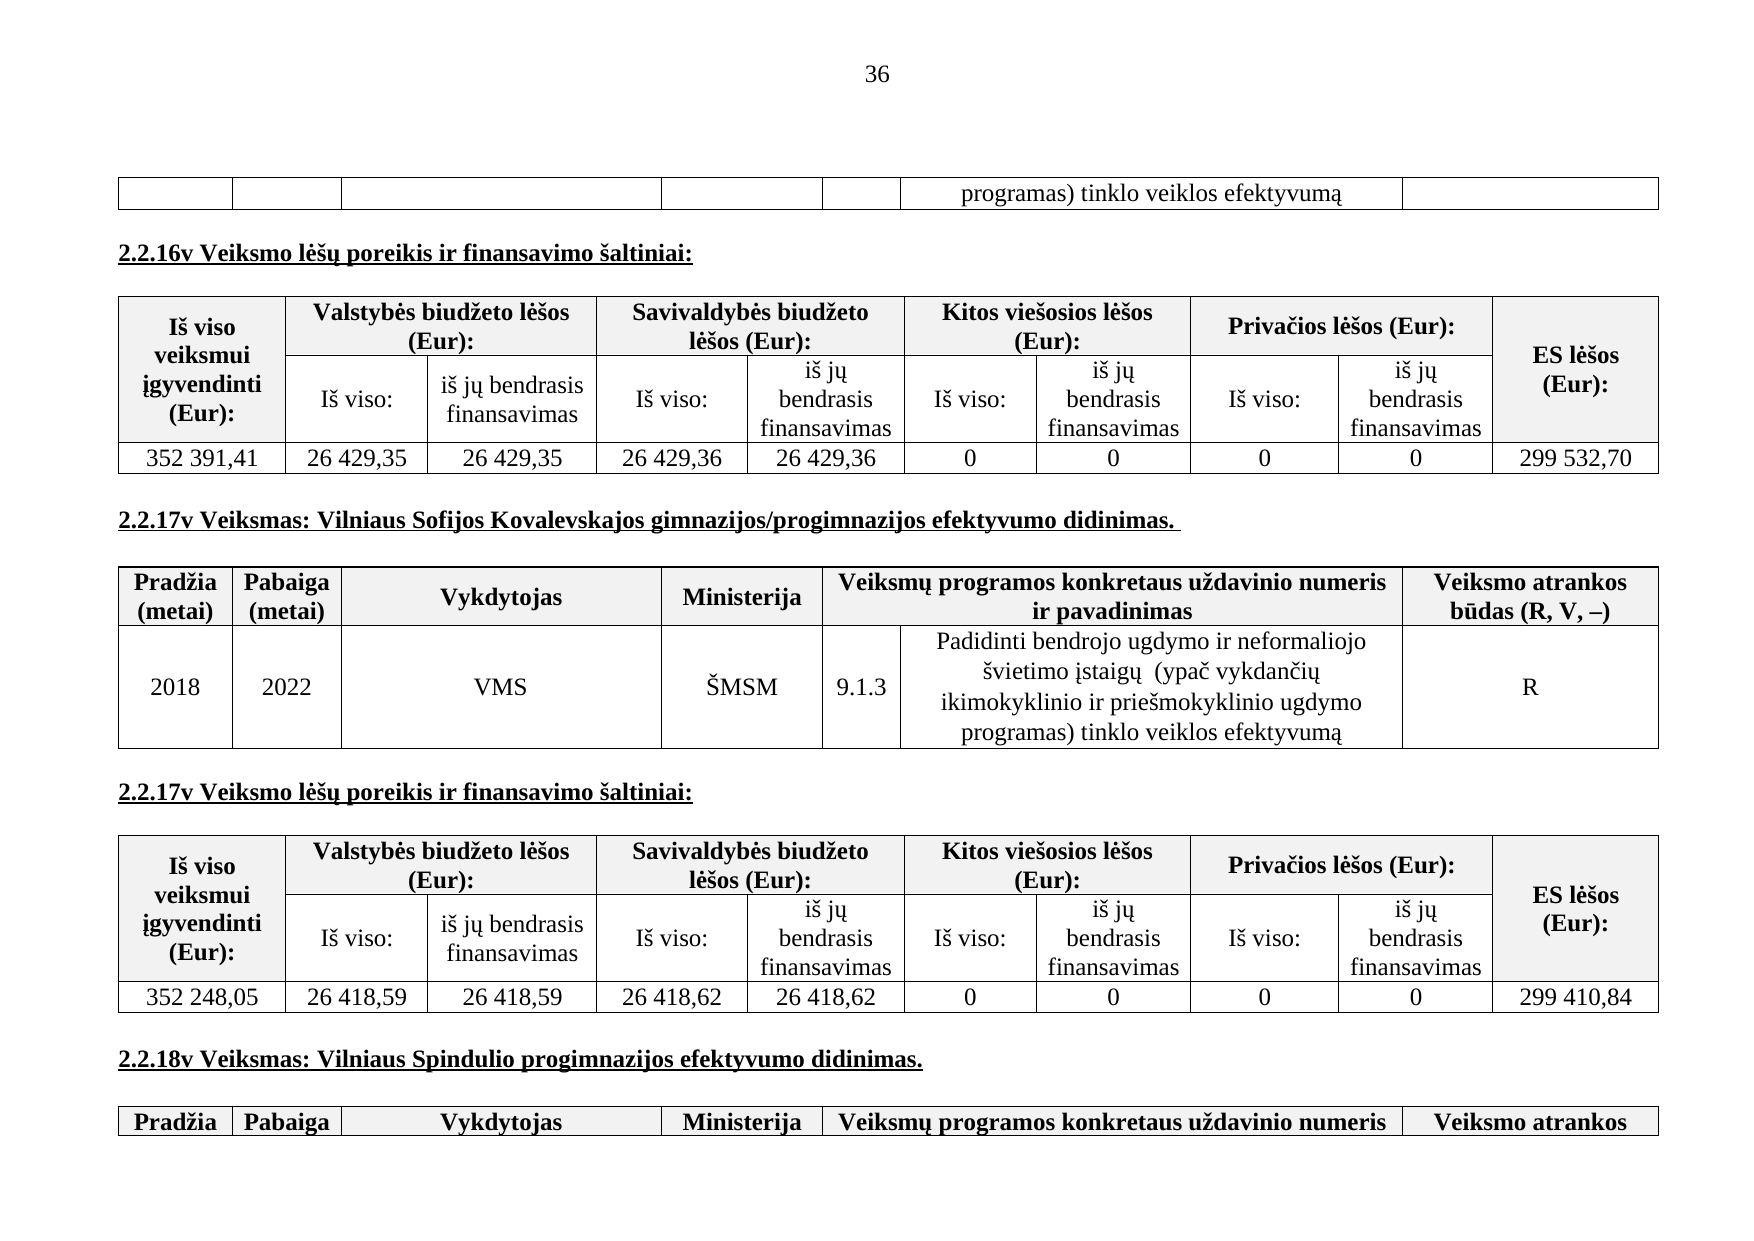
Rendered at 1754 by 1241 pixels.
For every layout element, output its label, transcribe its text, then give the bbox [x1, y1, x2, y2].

table_header Iš viso veiksmui įgyvendinti (Eur): [119, 836, 285, 981]
table_cell VMS [342, 626, 661, 748]
table_cell [119, 178, 232, 209]
text 2.2.18v Veiksmas: Vilniaus Spindulio progimnazijos efektyvumo didinimas. [118, 1044, 1636, 1073]
table_cell 26 429,36 [748, 443, 904, 473]
table_cell 26 429,35 [286, 443, 427, 473]
table_header Savivaldybės biudžeto lėšos (Eur): [597, 297, 904, 354]
table_header Iš viso veiksmui įgyvendinti (Eur): [119, 297, 285, 442]
table_cell R [1403, 626, 1658, 748]
table_header Valstybės biudžeto lėšos (Eur): [286, 297, 596, 354]
table_cell [233, 178, 341, 209]
table_header Pabaiga (metai) [233, 568, 341, 625]
table_cell 2022 [233, 626, 341, 748]
table_cell 352 248,05 [119, 982, 285, 1012]
text 2.2.17v Veiksmas: Vilniaus Sofijos Kovalevskajos gimnazijos/progimnazijos efektyvumo didinimas. [118, 505, 1636, 534]
table_cell 26 418,62 [597, 982, 747, 1012]
table_cell 352 391,41 [119, 443, 285, 473]
table_cell 26 429,36 [597, 443, 747, 473]
table_header Valstybės biudžeto lėšos (Eur): [286, 836, 596, 893]
table_cell Iš viso: [905, 895, 1036, 981]
table_header Ministerija [662, 1107, 822, 1135]
table_cell 0 [905, 982, 1036, 1012]
table_cell Iš viso: [905, 356, 1036, 442]
table_cell 9.1.3 [823, 626, 900, 748]
table_cell 0 [1339, 443, 1492, 473]
table_cell 26 418,59 [286, 982, 427, 1012]
table_header Savivaldybės biudžeto lėšos (Eur): [597, 836, 904, 893]
table_cell Iš viso: [597, 895, 747, 981]
table_cell ŠMSM [662, 626, 822, 748]
table_header ES lėšos (Eur): [1493, 297, 1658, 442]
table_header Veiksmo atrankos [1403, 1107, 1658, 1135]
table_cell iš jų bendrasis finansavimas [1037, 895, 1190, 981]
table_cell Padidinti bendrojo ugdymo ir neformaliojo švietimo įstaigų (ypač vykdančių ikimokyklinio ir priešmokyklinio ugdymo programas) tinklo veiklos efektyvumą [901, 626, 1402, 748]
table_cell Iš viso: [286, 356, 427, 442]
table_cell Iš viso: [286, 895, 427, 981]
table_cell 26 418,59 [428, 982, 596, 1012]
table_cell 299 410,84 [1493, 982, 1658, 1012]
table_cell iš jų bendrasis finansavimas [1037, 356, 1190, 442]
table_cell 2018 [119, 626, 232, 748]
table_cell [342, 178, 661, 209]
table_cell iš jų bendrasis finansavimas [748, 356, 904, 442]
table_header Pabaiga [233, 1107, 341, 1135]
table_header Pradžia (metai) [119, 568, 232, 625]
table_cell [662, 178, 822, 209]
table_cell 0 [1037, 982, 1190, 1012]
table_cell 0 [1191, 443, 1338, 473]
table_header Ministerija [662, 568, 822, 625]
table_cell 0 [1037, 443, 1190, 473]
table_header ES lėšos (Eur): [1493, 836, 1658, 981]
text 2.2.17v Veiksmo lėšų poreikis ir finansavimo šaltiniai: [118, 777, 1636, 806]
table_cell iš jų bendrasis finansavimas [428, 895, 596, 981]
table_header Privačios lėšos (Eur): [1191, 836, 1492, 893]
table_cell 0 [905, 443, 1036, 473]
table_header Veiksmo atrankos būdas (R, V, –) [1403, 568, 1658, 625]
table_cell iš jų bendrasis finansavimas [428, 356, 596, 442]
table_cell 26 418,62 [748, 982, 904, 1012]
table_cell 0 [1191, 982, 1338, 1012]
table_header Kitos viešosios lėšos (Eur): [905, 297, 1190, 354]
table_header Veiksmų programos konkretaus uždavinio numeris [823, 1107, 1402, 1135]
table_cell 26 429,35 [428, 443, 596, 473]
table_cell Iš viso: [1191, 895, 1338, 981]
table_cell iš jų bendrasis finansavimas [1339, 895, 1492, 981]
table_cell programas) tinklo veiklos efektyvumą [901, 178, 1402, 209]
table_cell [1403, 178, 1658, 209]
table_header Vykdytojas [342, 1107, 661, 1135]
text 2.2.16v Veiksmo lėšų poreikis ir finansavimo šaltiniai: [118, 238, 1636, 267]
table_cell iš jų bendrasis finansavimas [1339, 356, 1492, 442]
table_header Vykdytojas [342, 568, 661, 625]
table_cell iš jų bendrasis finansavimas [748, 895, 904, 981]
table_header Pradžia [119, 1107, 232, 1135]
table_cell 0 [1339, 982, 1492, 1012]
table_header Kitos viešosios lėšos (Eur): [905, 836, 1190, 893]
table_cell 299 532,70 [1493, 443, 1658, 473]
table_header Privačios lėšos (Eur): [1191, 297, 1492, 354]
table_cell Iš viso: [1191, 356, 1338, 442]
table_cell Iš viso: [597, 356, 747, 442]
table_cell [823, 178, 900, 209]
table_header Veiksmų programos konkretaus uždavinio numeris ir pavadinimas [823, 568, 1402, 625]
